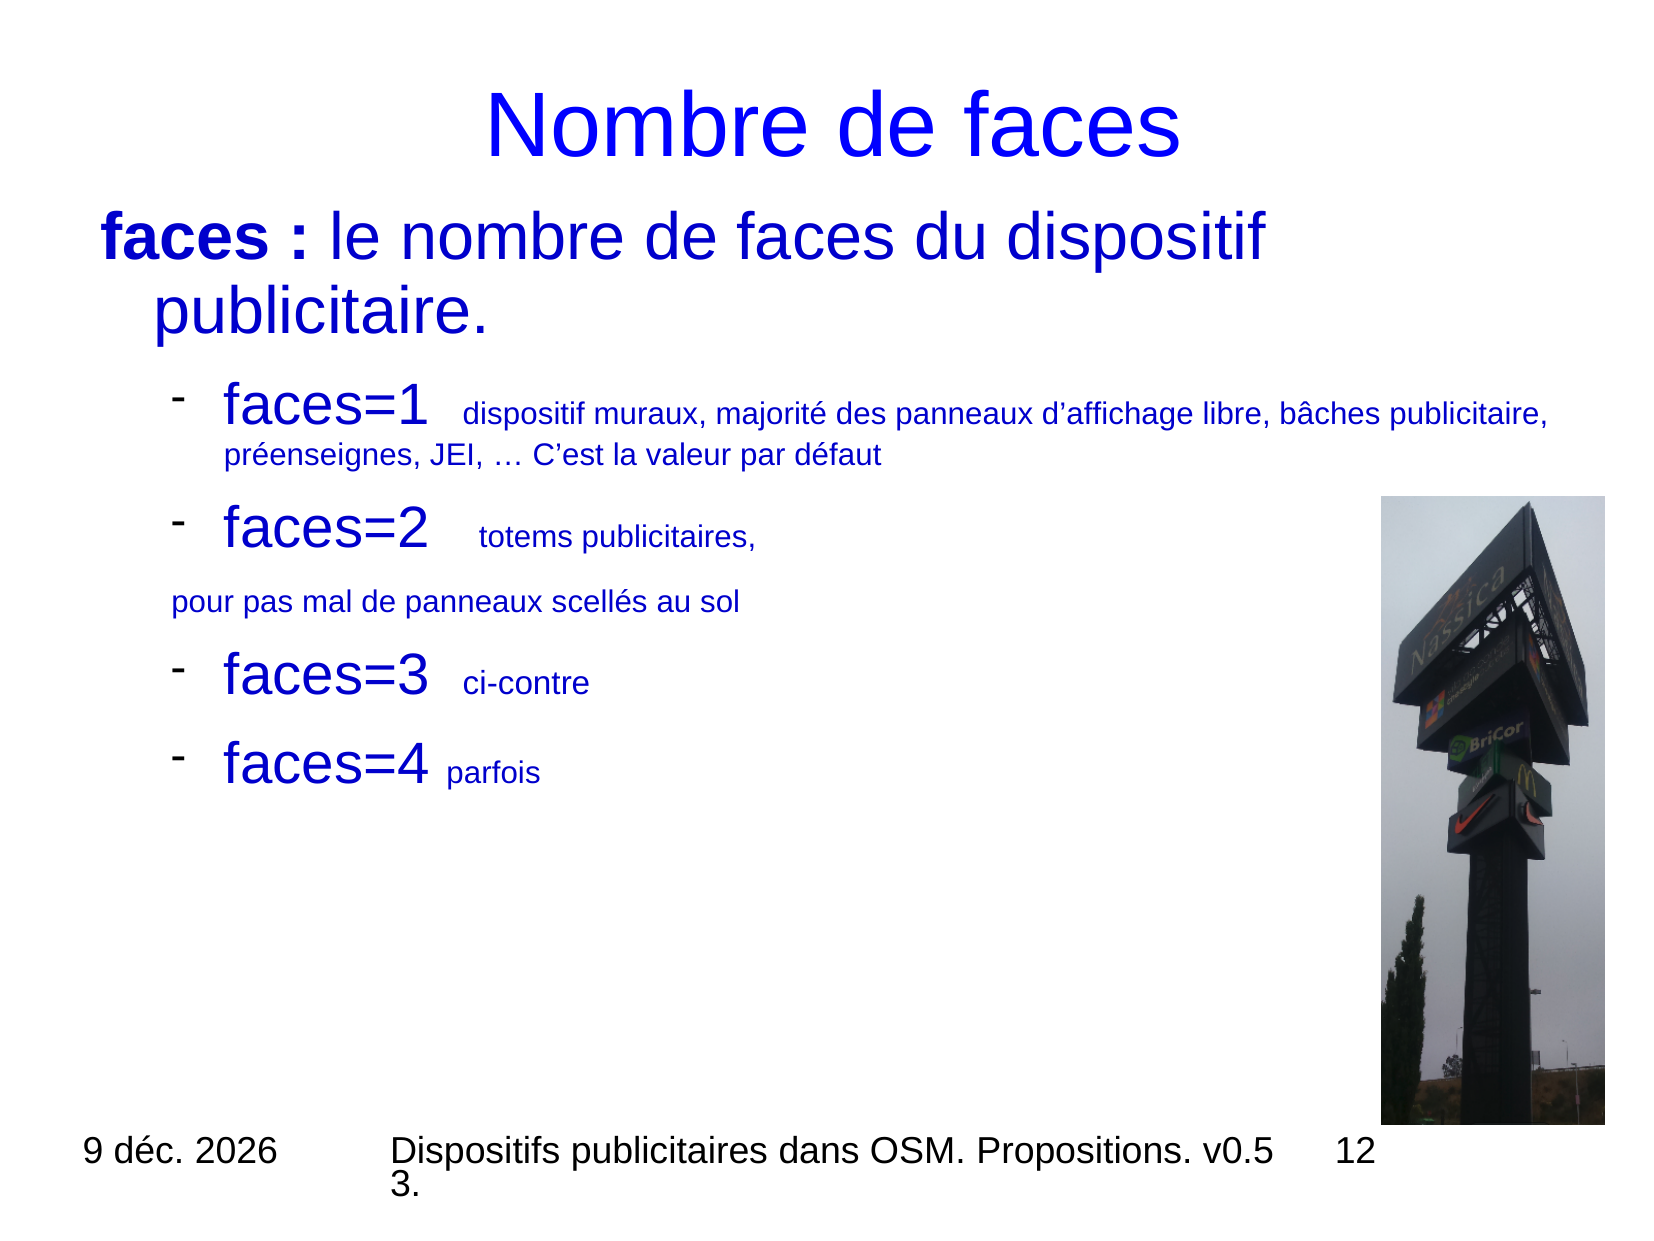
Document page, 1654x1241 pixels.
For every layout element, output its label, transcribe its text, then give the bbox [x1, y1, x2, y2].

picture [1381, 496, 1605, 1126]
title Nombre de faces [90, 19, 1579, 225]
list faces : le nombre de faces du dispositif publicitaire. faces=1 dispositif muraux, majorité des panneaux d’affichage libre, bâches publicitaire, préenseignes, JEI, … C’est la valeur par défaut faces=2 totems publicitaires, pour pas mal de panneaux scellés au sol faces=3 ci-contre faces=4 parfois [82, 195, 1571, 1096]
